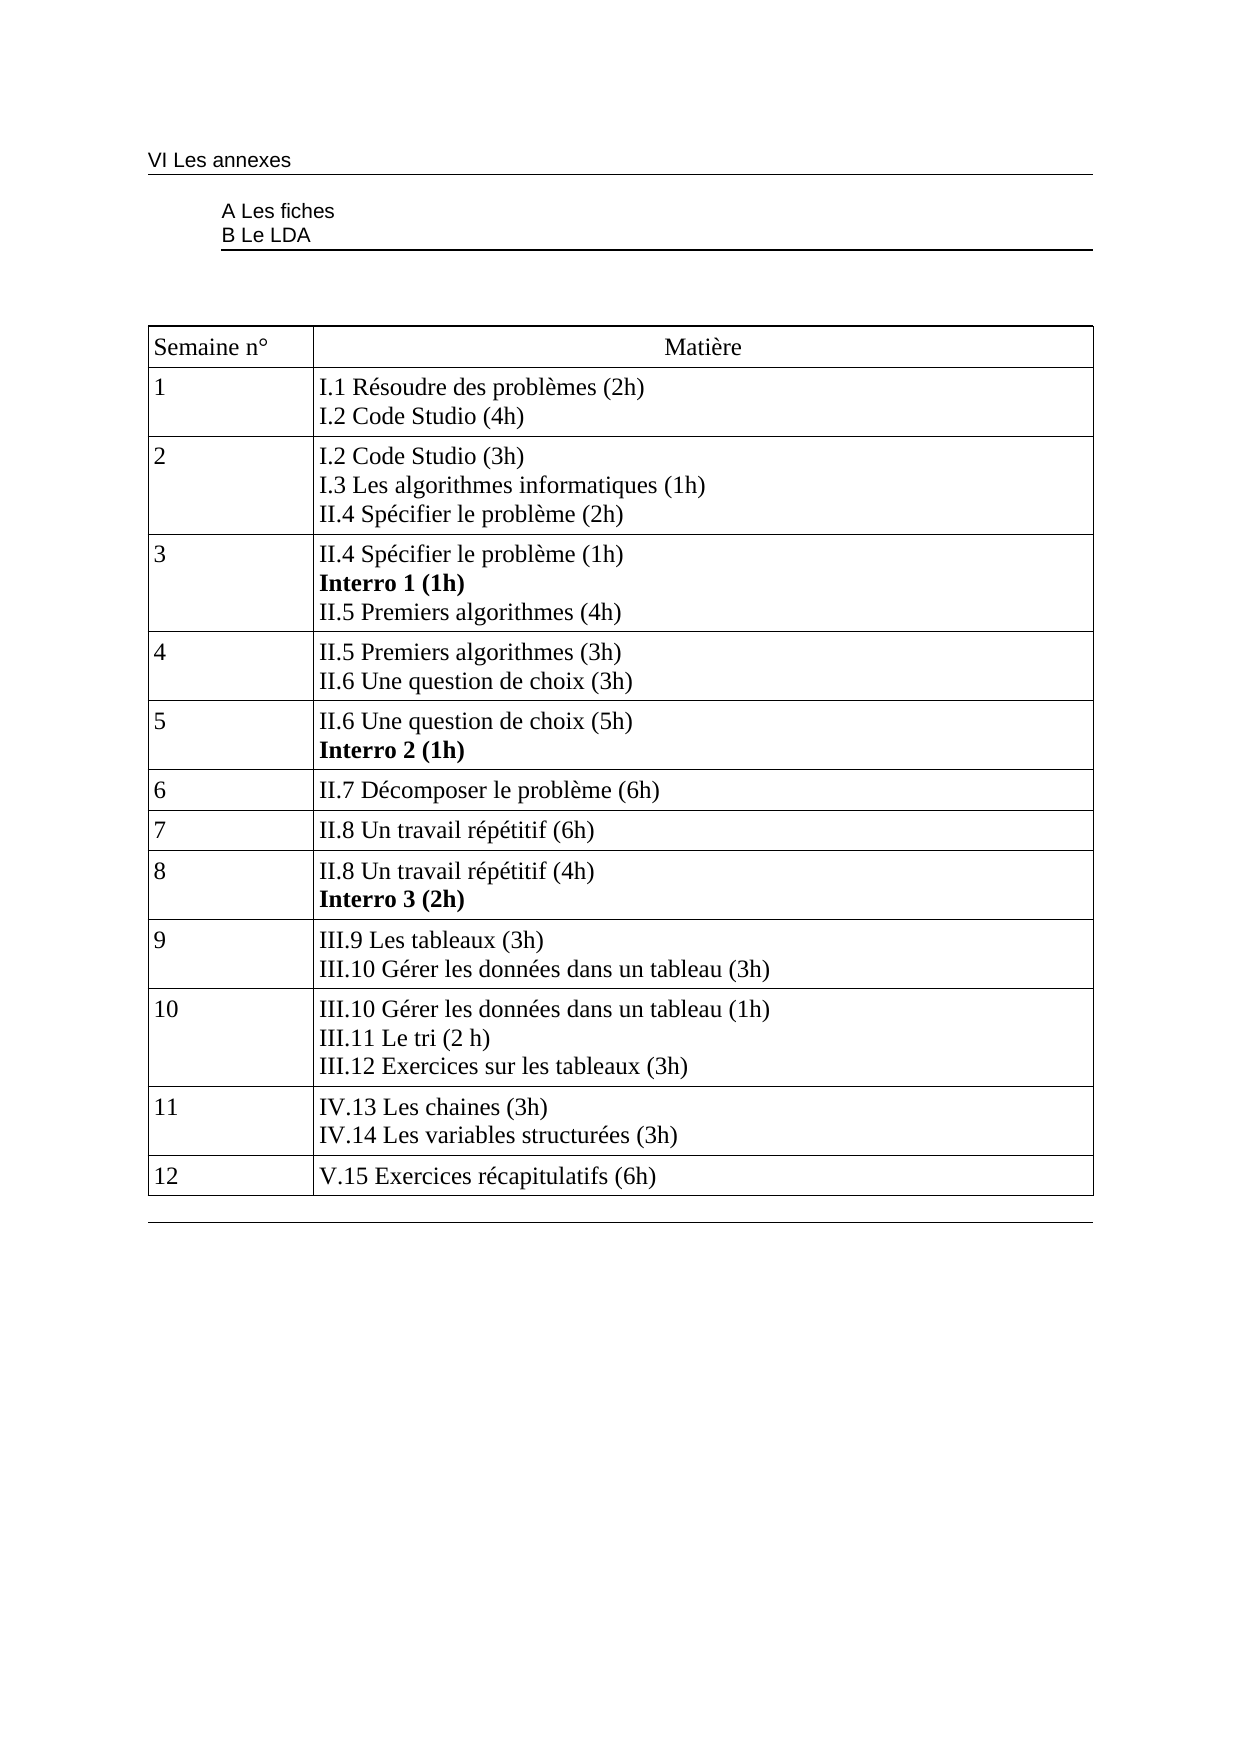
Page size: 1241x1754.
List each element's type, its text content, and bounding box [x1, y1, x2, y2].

table_header Semaine n° [149, 327, 313, 367]
table_cell II.4 Spécifier le problème (1h) Interro 1 (1h) II.5 Premiers algorithmes (4h) [314, 535, 1093, 631]
table_cell II.6 Une question de choix (5h) Interro 2 (1h) [314, 701, 1093, 769]
table_cell I.2 Code Studio (3h) I.3 Les algorithmes informatiques (1h) II.4 Spécifier le problème (2h) [314, 437, 1093, 533]
table_cell II.7 Décomposer le problème (6h) [314, 770, 1093, 810]
table_cell 11 [149, 1087, 313, 1155]
table_cell 2 [149, 437, 313, 533]
table_cell 8 [149, 851, 313, 919]
table_cell 9 [149, 920, 313, 988]
table_cell V.15 Exercices récapitulatifs (6h) [314, 1156, 1093, 1195]
table_cell 12 [149, 1156, 313, 1195]
table_cell 3 [149, 535, 313, 631]
table_cell 5 [149, 701, 313, 769]
table_cell 10 [149, 989, 313, 1086]
table_cell II.8 Un travail répétitif (6h) [314, 811, 1093, 850]
table_cell III.9 Les tableaux (3h) III.10 Gérer les données dans un tableau (3h) [314, 920, 1093, 988]
table_cell 6 [149, 770, 313, 810]
table_cell 4 [149, 632, 313, 700]
table_header Matière [314, 327, 1093, 367]
text A Les fiches [221, 199, 1093, 223]
table_cell 1 [149, 368, 313, 436]
table_cell II.8 Un travail répétitif (4h) Interro 3 (2h) [314, 851, 1093, 919]
text B Le LDA [221, 223, 1093, 249]
text VI Les annexes [148, 148, 1093, 174]
table_cell 7 [149, 811, 313, 850]
table_cell IV.13 Les chaines (3h) IV.14 Les variables structurées (3h) [314, 1087, 1093, 1155]
table_cell II.5 Premiers algorithmes (3h) II.6 Une question de choix (3h) [314, 632, 1093, 700]
table_cell I.1 Résoudre des problèmes (2h) I.2 Code Studio (4h) [314, 368, 1093, 436]
table_cell III.10 Gérer les données dans un tableau (1h) III.11 Le tri (2 h) III.12 Exercices sur les tableaux (3h) [314, 989, 1093, 1086]
